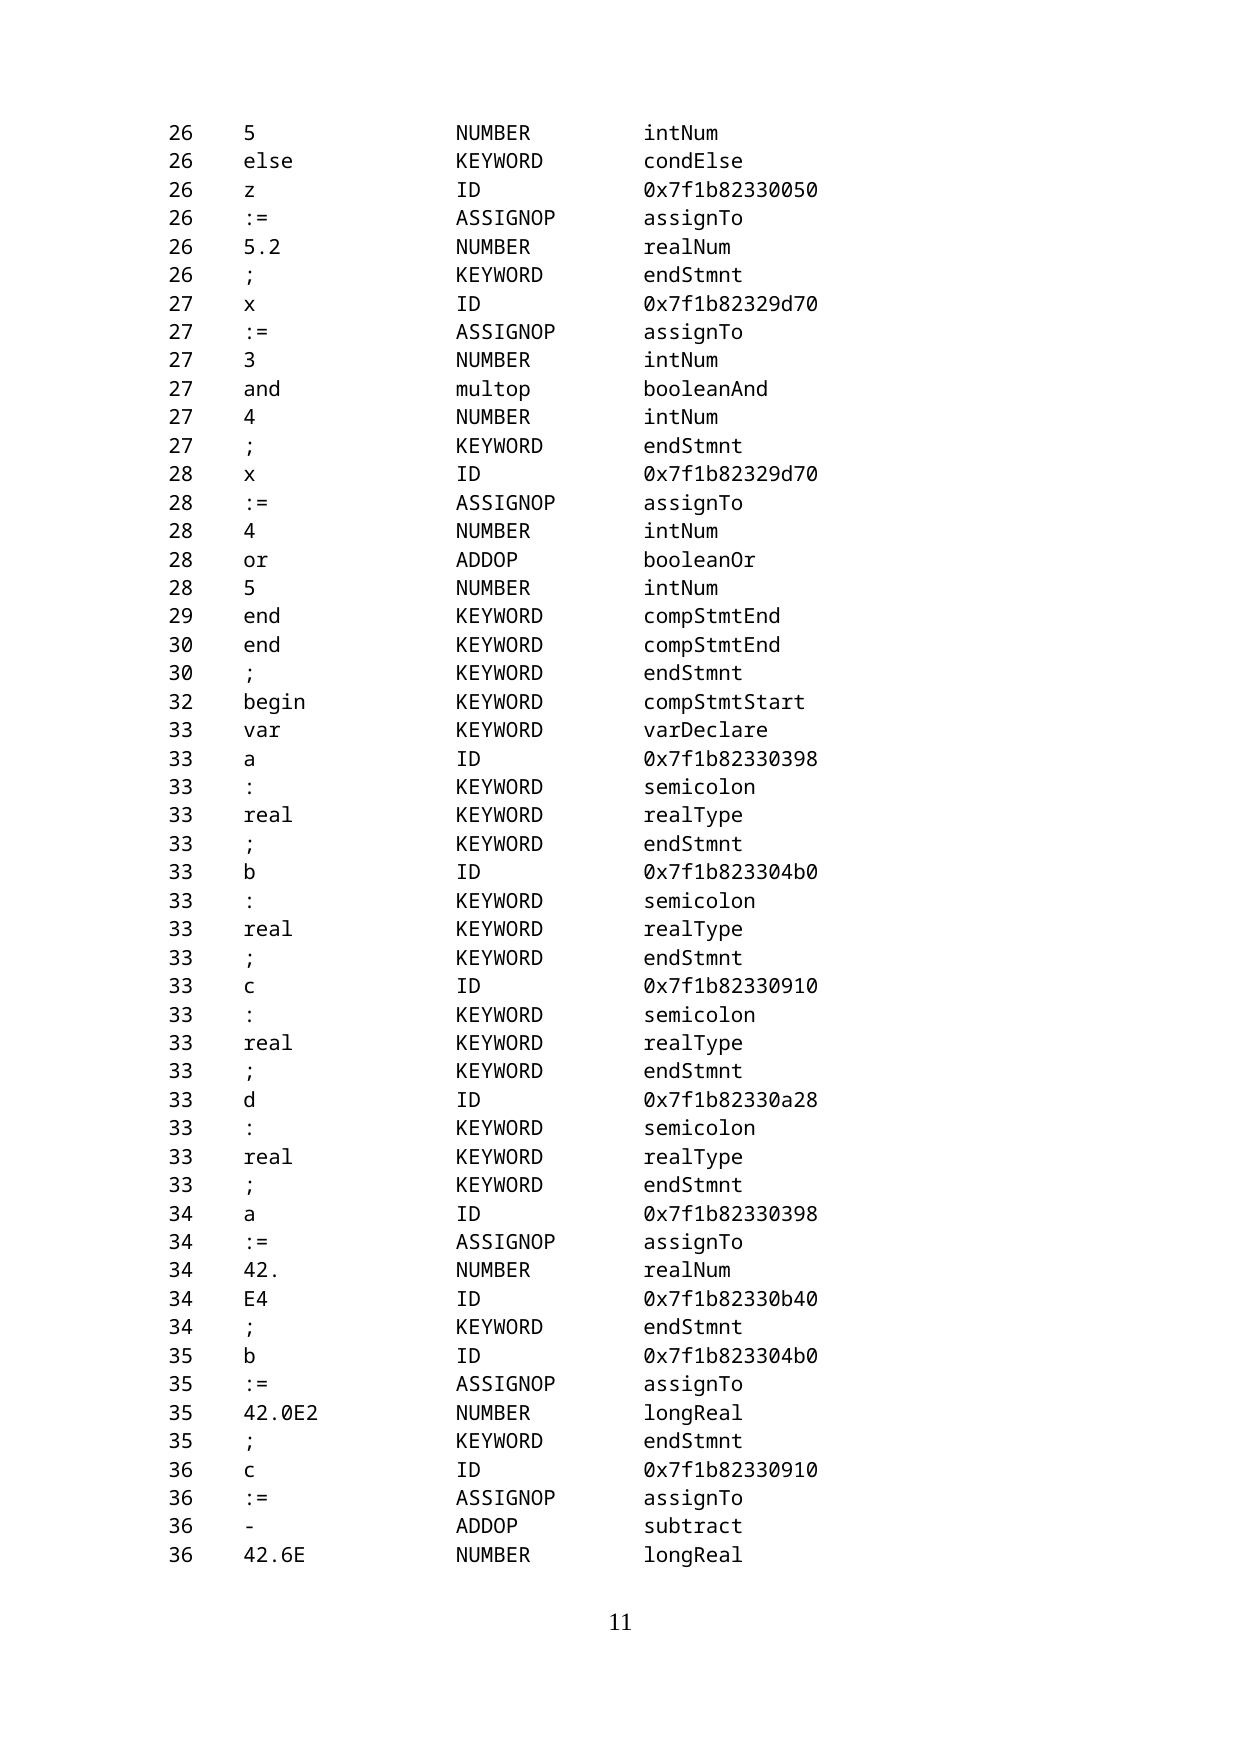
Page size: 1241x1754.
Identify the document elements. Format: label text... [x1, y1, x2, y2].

text 27 3 NUMBER intNum [118, 346, 1122, 374]
text 33 ; KEYWORD endStmnt [118, 1170, 1122, 1199]
text 33 ; KEYWORD endStmnt [118, 1057, 1122, 1085]
text 27 x ID 0x7f1b82329d70 [118, 289, 1122, 317]
text 36 := ASSIGNOP assignTo [118, 1483, 1122, 1512]
text 33 ; KEYWORD endStmnt [118, 943, 1122, 971]
text 36 42.6E NUMBER longReal [118, 1540, 1122, 1568]
text 33 : KEYWORD semicolon [118, 1113, 1122, 1142]
text 33 : KEYWORD semicolon [118, 772, 1122, 801]
text 27 4 NUMBER intNum [118, 402, 1122, 431]
text 27 := ASSIGNOP assignTo [118, 317, 1122, 346]
text 35 := ASSIGNOP assignTo [118, 1369, 1122, 1398]
text 26 5.2 NUMBER realNum [118, 232, 1122, 260]
text 33 real KEYWORD realType [118, 1028, 1122, 1057]
text 30 end KEYWORD compStmtEnd [118, 630, 1122, 658]
text 33 real KEYWORD realType [118, 914, 1122, 943]
text 26 else KEYWORD condElse [118, 147, 1122, 175]
text 26 5 NUMBER intNum [118, 118, 1122, 147]
text 28 x ID 0x7f1b82329d70 [118, 459, 1122, 488]
text 26 := ASSIGNOP assignTo [118, 203, 1122, 232]
text 28 5 NUMBER intNum [118, 573, 1122, 602]
text 35 ; KEYWORD endStmnt [118, 1426, 1122, 1455]
text 33 a ID 0x7f1b82330398 [118, 744, 1122, 772]
text 33 var KEYWORD varDeclare [118, 715, 1122, 744]
text 35 b ID 0x7f1b823304b0 [118, 1341, 1122, 1369]
text 34 := ASSIGNOP assignTo [118, 1227, 1122, 1256]
text 34 ; KEYWORD endStmnt [118, 1312, 1122, 1341]
text 33 real KEYWORD realType [118, 1142, 1122, 1170]
text 26 z ID 0x7f1b82330050 [118, 175, 1122, 203]
text 36 c ID 0x7f1b82330910 [118, 1455, 1122, 1483]
text 27 ; KEYWORD endStmnt [118, 431, 1122, 459]
text 33 : KEYWORD semicolon [118, 886, 1122, 914]
text 28 or ADDOP booleanOr [118, 545, 1122, 573]
text 28 := ASSIGNOP assignTo [118, 488, 1122, 516]
text 34 a ID 0x7f1b82330398 [118, 1199, 1122, 1227]
text 30 ; KEYWORD endStmnt [118, 658, 1122, 687]
text 33 d ID 0x7f1b82330a28 [118, 1085, 1122, 1113]
text 34 42. NUMBER realNum [118, 1256, 1122, 1284]
text 28 4 NUMBER intNum [118, 516, 1122, 545]
text 29 end KEYWORD compStmtEnd [118, 602, 1122, 630]
text 33 b ID 0x7f1b823304b0 [118, 857, 1122, 886]
text 33 ; KEYWORD endStmnt [118, 829, 1122, 857]
text 34 E4 ID 0x7f1b82330b40 [118, 1284, 1122, 1312]
text 32 begin KEYWORD compStmtStart [118, 687, 1122, 715]
text 27 and multop booleanAnd [118, 374, 1122, 402]
text 35 42.0E2 NUMBER longReal [118, 1398, 1122, 1426]
text 36 - ADDOP subtract [118, 1512, 1122, 1540]
text 33 : KEYWORD semicolon [118, 1000, 1122, 1028]
text 33 real KEYWORD realType [118, 801, 1122, 829]
text 26 ; KEYWORD endStmnt [118, 260, 1122, 289]
text 33 c ID 0x7f1b82330910 [118, 971, 1122, 1000]
